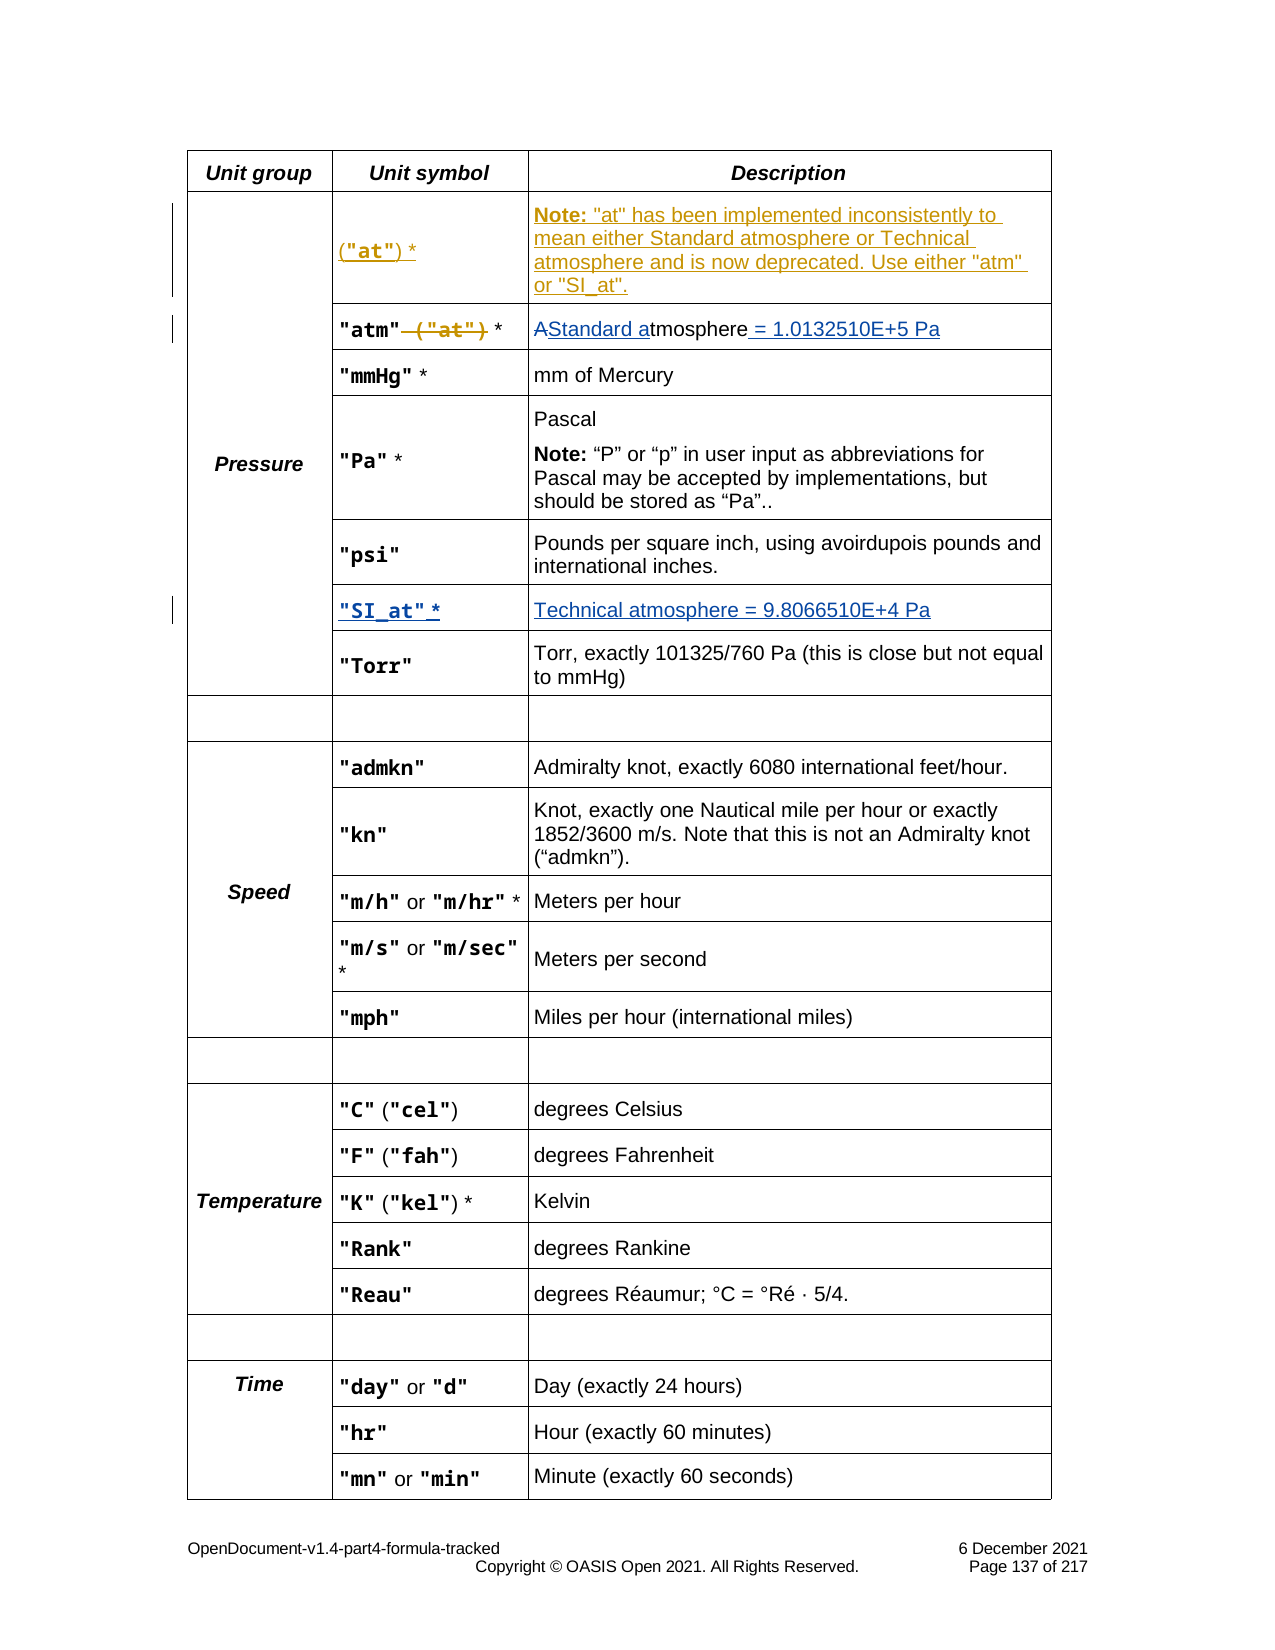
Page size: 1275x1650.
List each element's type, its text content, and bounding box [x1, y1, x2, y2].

table_cell "mph" [333, 992, 528, 1037]
table_cell [529, 1315, 1051, 1360]
table_cell [188, 1038, 332, 1083]
table_cell Note: "at" has been implemented inconsistently to mean either Standard atmosphere or Technical atmosphere and is now deprecated. Use either "atm" or "SI_at". [529, 192, 1051, 303]
table_cell "psi" [333, 520, 528, 584]
table_cell degrees Rankine [529, 1223, 1051, 1268]
table_cell [188, 1315, 332, 1360]
table_cell Kelvin [529, 1177, 1051, 1222]
table_cell [529, 696, 1051, 741]
table_cell Speed [188, 742, 332, 1037]
table_cell Torr, exactly 101325/760 Pa (this is close but not equal to mmHg) [529, 631, 1051, 694]
table_cell "atm" * [333, 304, 528, 349]
table_cell Day (exactly 24 hours) [529, 1361, 1051, 1406]
table_cell [333, 1315, 528, 1360]
table_header Unit group [188, 151, 332, 191]
table_cell "m/h" or "m/hr" * [333, 876, 528, 921]
table_cell "Torr" [333, 631, 528, 694]
table_cell "K" ("kel") * [333, 1177, 528, 1222]
table_cell "mn" or "min" [333, 1454, 528, 1498]
table_cell "day" or "d" [333, 1361, 528, 1406]
table_cell "Rank" [333, 1223, 528, 1268]
table_cell Standard atmosphere = 1.0132510E+5 Pa [529, 304, 1051, 349]
table_header Unit symbol [333, 151, 528, 191]
table_cell "SI_at" * [333, 585, 528, 630]
table_cell Meters per second [529, 922, 1051, 991]
table_cell Temperature [188, 1084, 332, 1314]
table_cell "hr" [333, 1407, 528, 1452]
table_cell Pressure [188, 192, 332, 694]
table_cell degrees Fahrenheit [529, 1130, 1051, 1176]
table_cell "mmHg" * [333, 350, 528, 395]
table_cell "C" ("cel") [333, 1084, 528, 1129]
table_cell "admkn" [333, 742, 528, 787]
table_cell [333, 696, 528, 741]
table_cell Time [188, 1361, 332, 1498]
table_cell "F" ("fah") [333, 1130, 528, 1176]
table_cell Pounds per square inch, using avoirdupois pounds and international inches. [529, 520, 1051, 584]
table_cell Minute (exactly 60 seconds) [529, 1454, 1051, 1498]
table_cell Meters per hour [529, 876, 1051, 921]
table_cell Pascal Note: “P” or “p” in user input as abbreviations for Pascal may be accepted by implementations, but should be stored as “Pa”.. [529, 396, 1051, 519]
table_cell degrees Réaumur; °C = °Ré · 5/4. [529, 1269, 1051, 1314]
table_cell Miles per hour (international miles) [529, 992, 1051, 1037]
table_cell "Pa" * [333, 396, 528, 519]
table_cell [188, 696, 332, 741]
table_cell Technical atmosphere = 9.8066510E+4 Pa [529, 585, 1051, 630]
table_cell Admiralty knot, exactly 6080 international feet/hour. [529, 742, 1051, 787]
table_cell Hour (exactly 60 minutes) [529, 1407, 1051, 1452]
table_cell [529, 1038, 1051, 1083]
table_cell mm of Mercury [529, 350, 1051, 395]
table_cell [333, 1038, 528, 1083]
table_cell degrees Celsius [529, 1084, 1051, 1129]
table_cell "m/s" or "m/sec" * [333, 922, 528, 991]
table_cell "kn" [333, 788, 528, 875]
table_cell ("at") * [333, 192, 528, 303]
table_cell "Reau" [333, 1269, 528, 1314]
table_header Description [529, 151, 1051, 191]
table_cell Knot, exactly one Nautical mile per hour or exactly 1852/3600 m/s. Note that this is not an Admiralty knot (“admkn”). [529, 788, 1051, 875]
